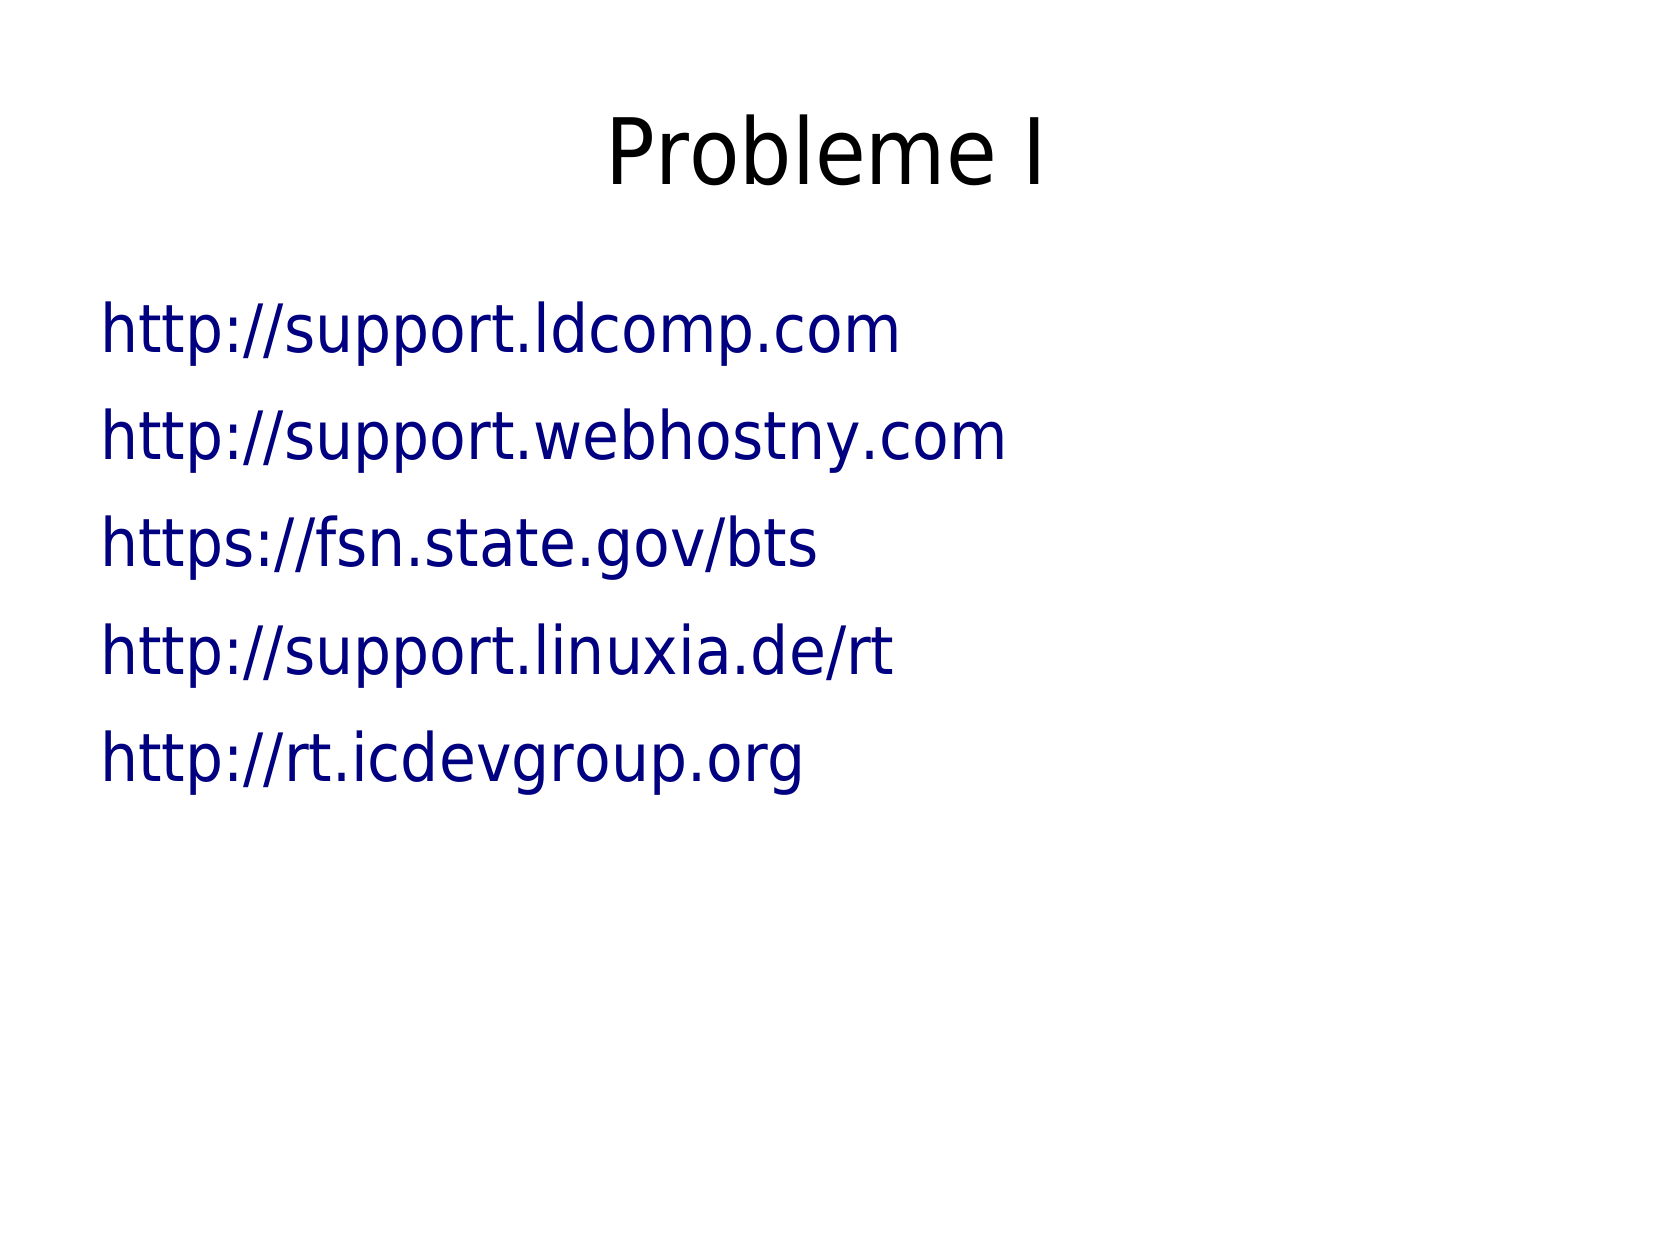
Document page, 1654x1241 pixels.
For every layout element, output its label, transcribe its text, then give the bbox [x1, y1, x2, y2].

title Probleme I [82, 56, 1571, 250]
list http://support.ldcomp.com http://support.webhostny.com https://fsn.state.gov/bts http://support.linuxia.de/rt http://rt.icdevgroup.org [82, 290, 1571, 1094]
